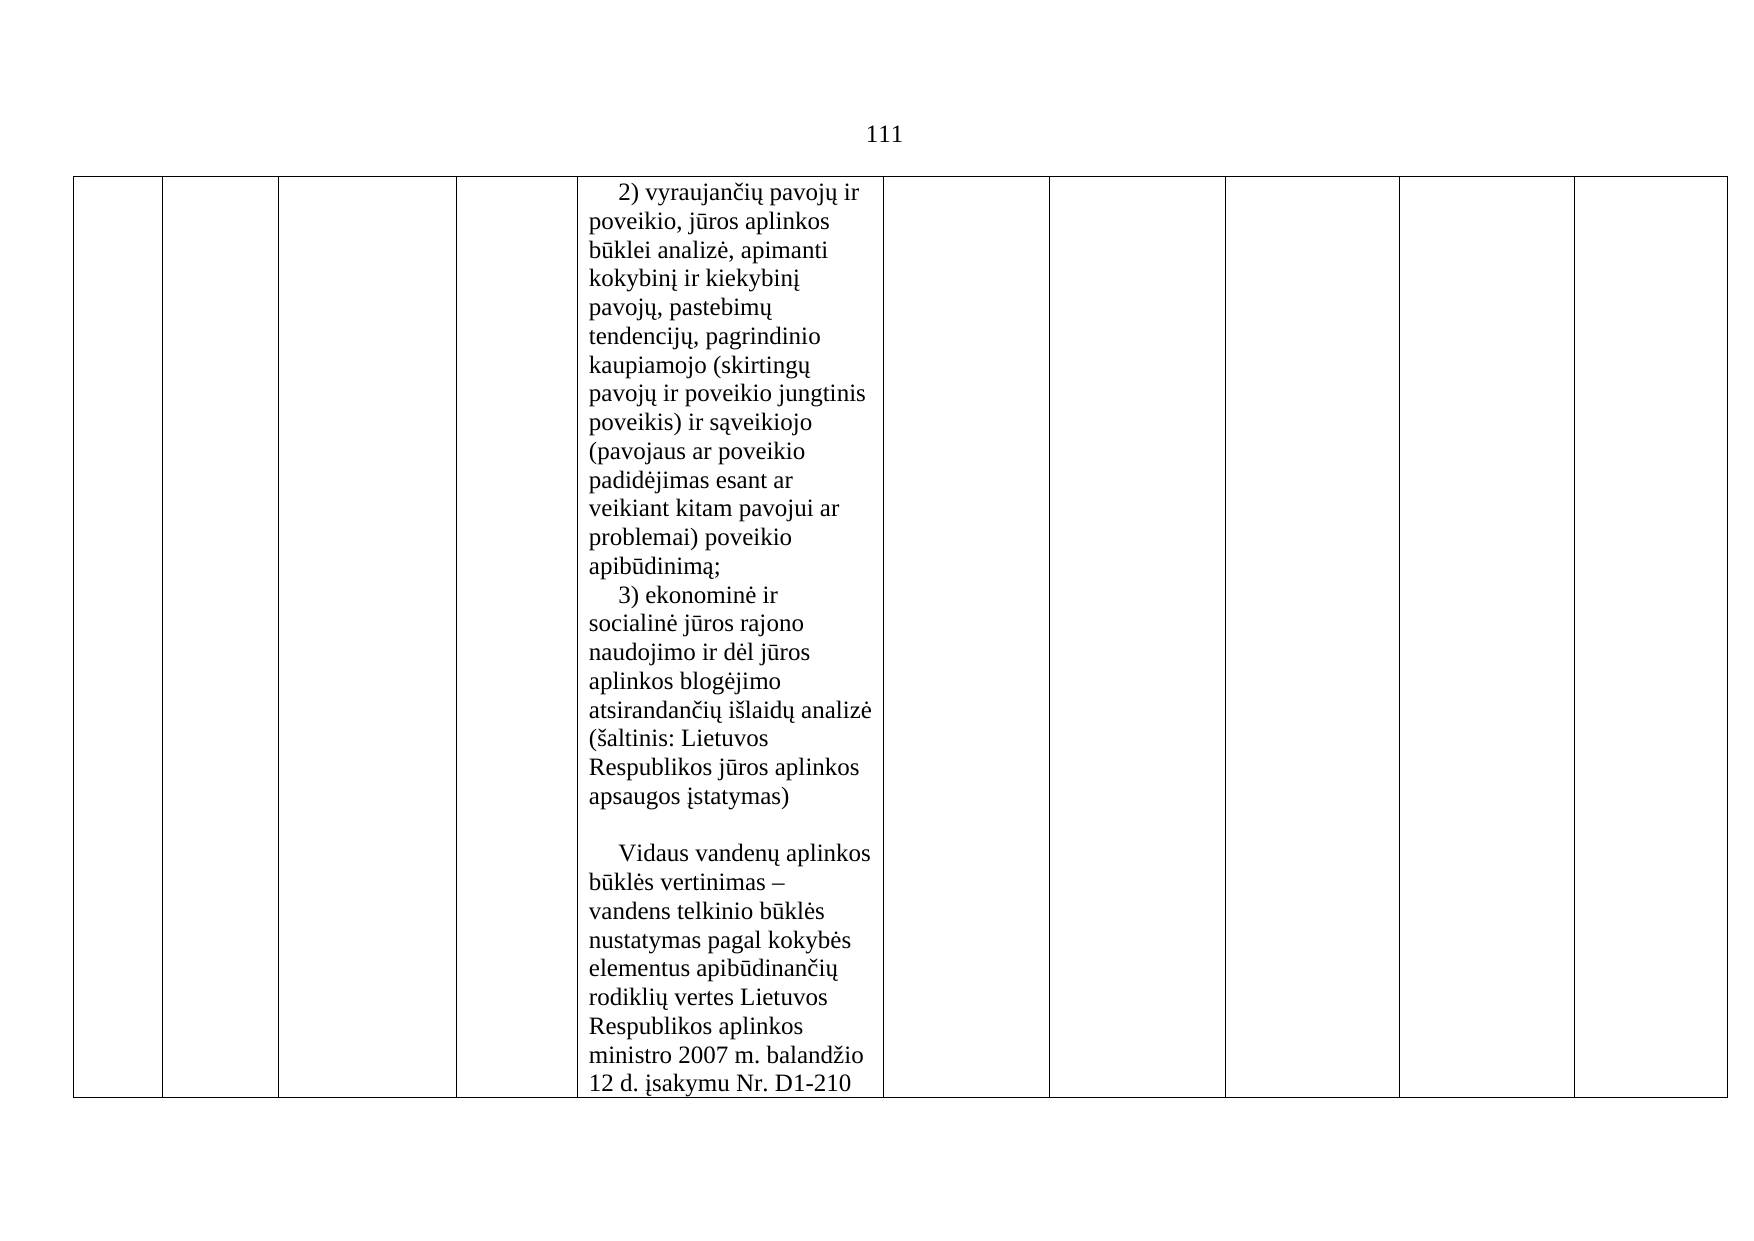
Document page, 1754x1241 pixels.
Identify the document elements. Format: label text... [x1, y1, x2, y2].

table_cell [279, 177, 456, 1097]
table_cell [163, 177, 278, 1097]
table_cell [74, 177, 162, 1097]
table_cell [1050, 177, 1225, 1097]
table_cell [1400, 177, 1574, 1097]
table_cell [457, 177, 577, 1097]
table_cell [1575, 177, 1727, 1097]
table_cell [884, 177, 1049, 1097]
table_cell 2) vyraujančių pavojų ir poveikio, jūros aplinkos būklei analizė, apimanti kokybinį ir kiekybinį pavojų, pastebimų tendencijų, pagrindinio kaupiamojo (skirtingų pavojų ir poveikio jungtinis poveikis) ir sąveikiojo (pavojaus ar poveikio padidėjimas esant ar veikiant kitam pavojui ar problemai) poveikio apibūdinimą; 3) ekonominė ir socialinė jūros rajono naudojimo ir dėl jūros aplinkos blogėjimo atsirandančių išlaidų analizė (šaltinis: Lietuvos Respublikos jūros aplinkos apsaugos įstatymas) Vidaus vandenų aplinkos būklės vertinimas – vandens telkinio būklės nustatymas pagal kokybės elementus apibūdinančių rodiklių vertes Lietuvos Respublikos aplinkos ministro 2007 m. balandžio 12 d. įsakymu Nr. D1-210 [578, 177, 883, 1097]
table_cell [1226, 177, 1399, 1097]
